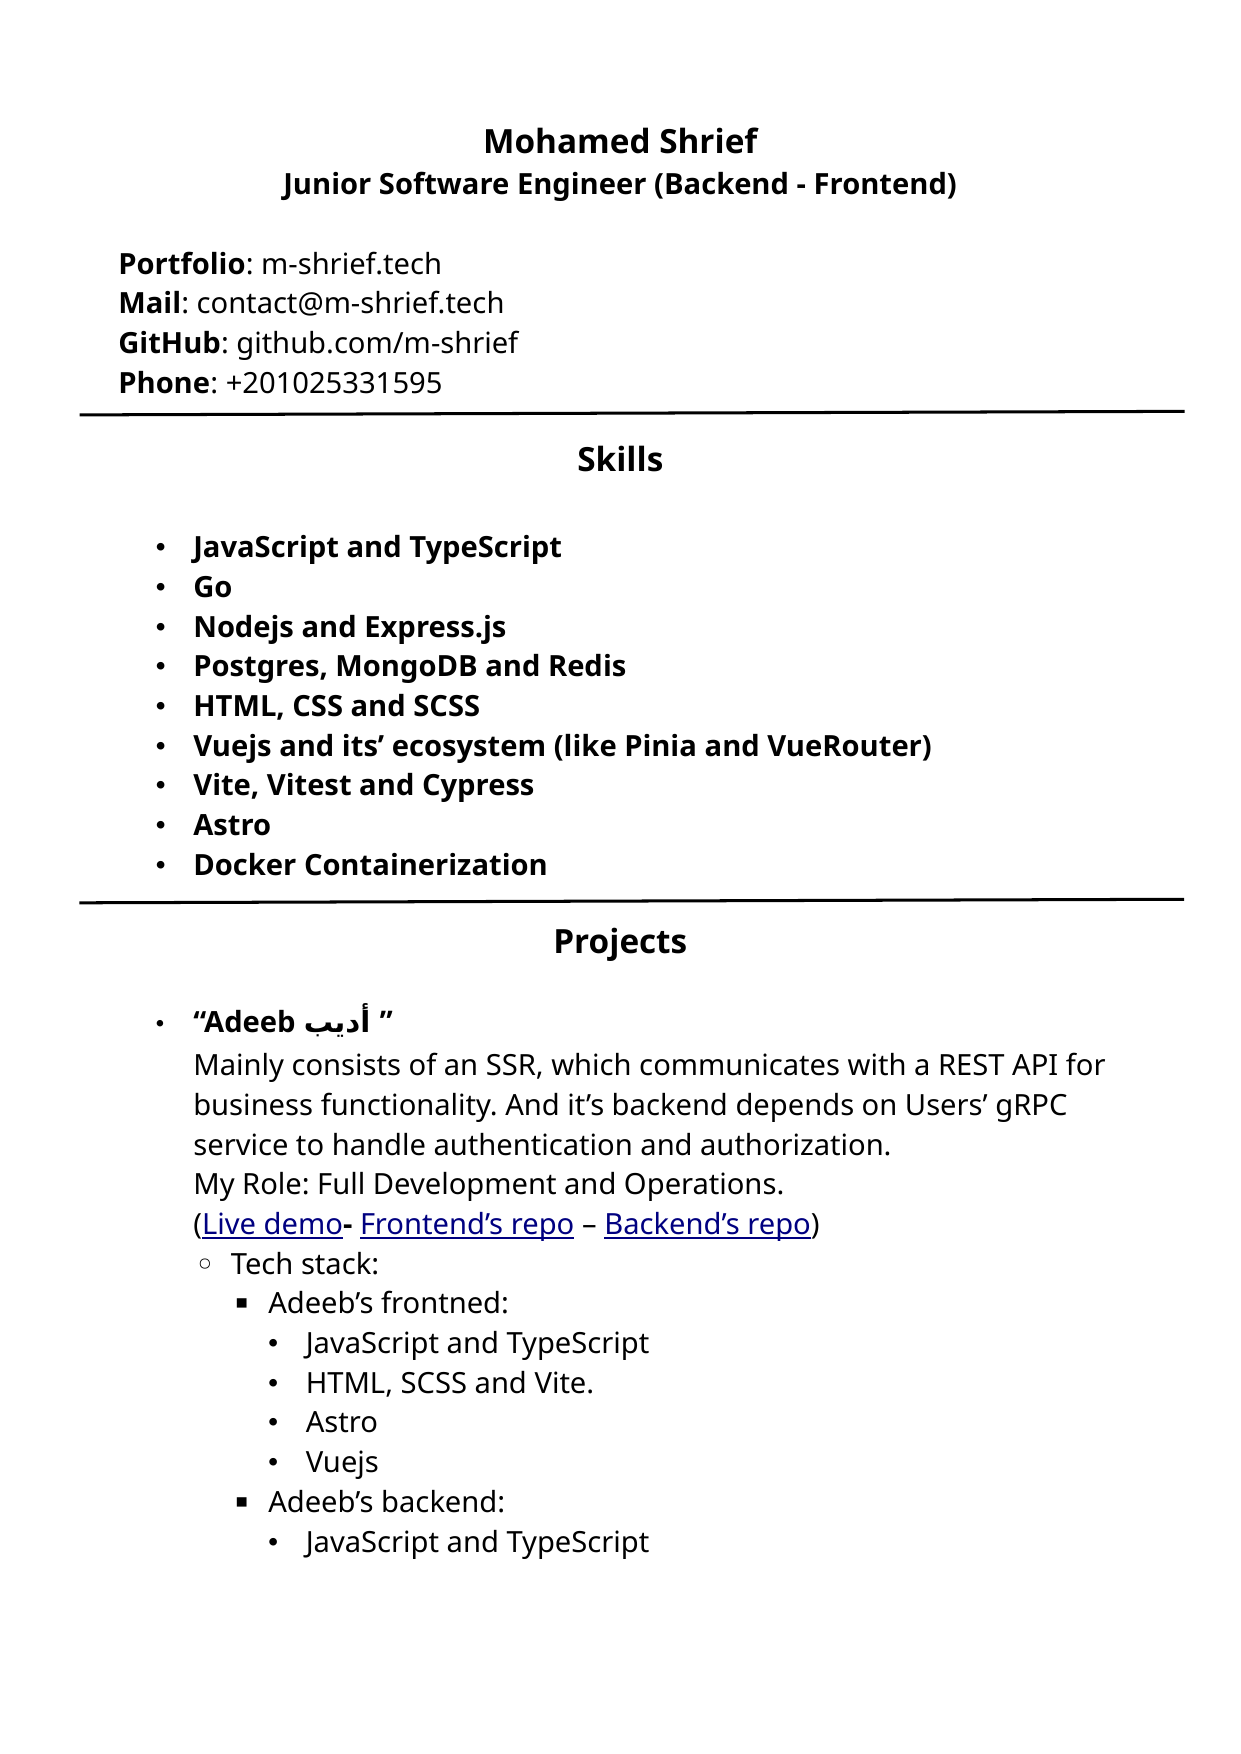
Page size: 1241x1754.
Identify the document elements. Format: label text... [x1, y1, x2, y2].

list Vuejs [268, 1441, 1122, 1481]
list Postgres, MongoDB and Redis [156, 646, 1122, 685]
list Vite, Vitest and Cypress [156, 765, 1122, 804]
list Tech stack: [193, 1243, 1122, 1283]
list HTML, CSS and SCSS [156, 685, 1122, 725]
text Skills [118, 436, 1122, 481]
text Junior Software Engineer (Backend - Frontend) [118, 163, 1122, 203]
list HTML, SCSS and Vite. [268, 1362, 1122, 1402]
list JavaScript and TypeScript [156, 527, 1122, 566]
list Adeeb’s frontned: [231, 1283, 1122, 1322]
list JavaScript and TypeScript [268, 1521, 1122, 1561]
list Adeeb’s backend: [231, 1481, 1122, 1521]
list Astro [156, 804, 1122, 844]
text Mohamed Shrief [118, 118, 1122, 163]
text Phone: +201025331595 [118, 362, 1122, 402]
text GitHub: github.com/m-shrief [118, 322, 1122, 362]
list Go [156, 566, 1122, 606]
text Projects [118, 918, 1122, 963]
list Nodejs and Express.js [156, 606, 1122, 646]
list Astro [268, 1402, 1122, 1441]
text Portfolio: m-shrief.tech [118, 243, 1122, 283]
text Mail: contact@m-shrief.tech [118, 283, 1122, 322]
list “Adeeb أديب ” Mainly consists of an SSR, which communicates with a REST API for business functionality. And it’s backend depends on Users’ gRPC service to handle authentication and authorization. My Role: Full Development and Operations. (Live demo- Frontend’s repo – Backend’s repo) [156, 1002, 1122, 1243]
list Docker Containerization [156, 844, 1122, 884]
list Vuejs and its’ ecosystem (like Pinia and VueRouter) [156, 725, 1122, 765]
list JavaScript and TypeScript [268, 1322, 1122, 1362]
